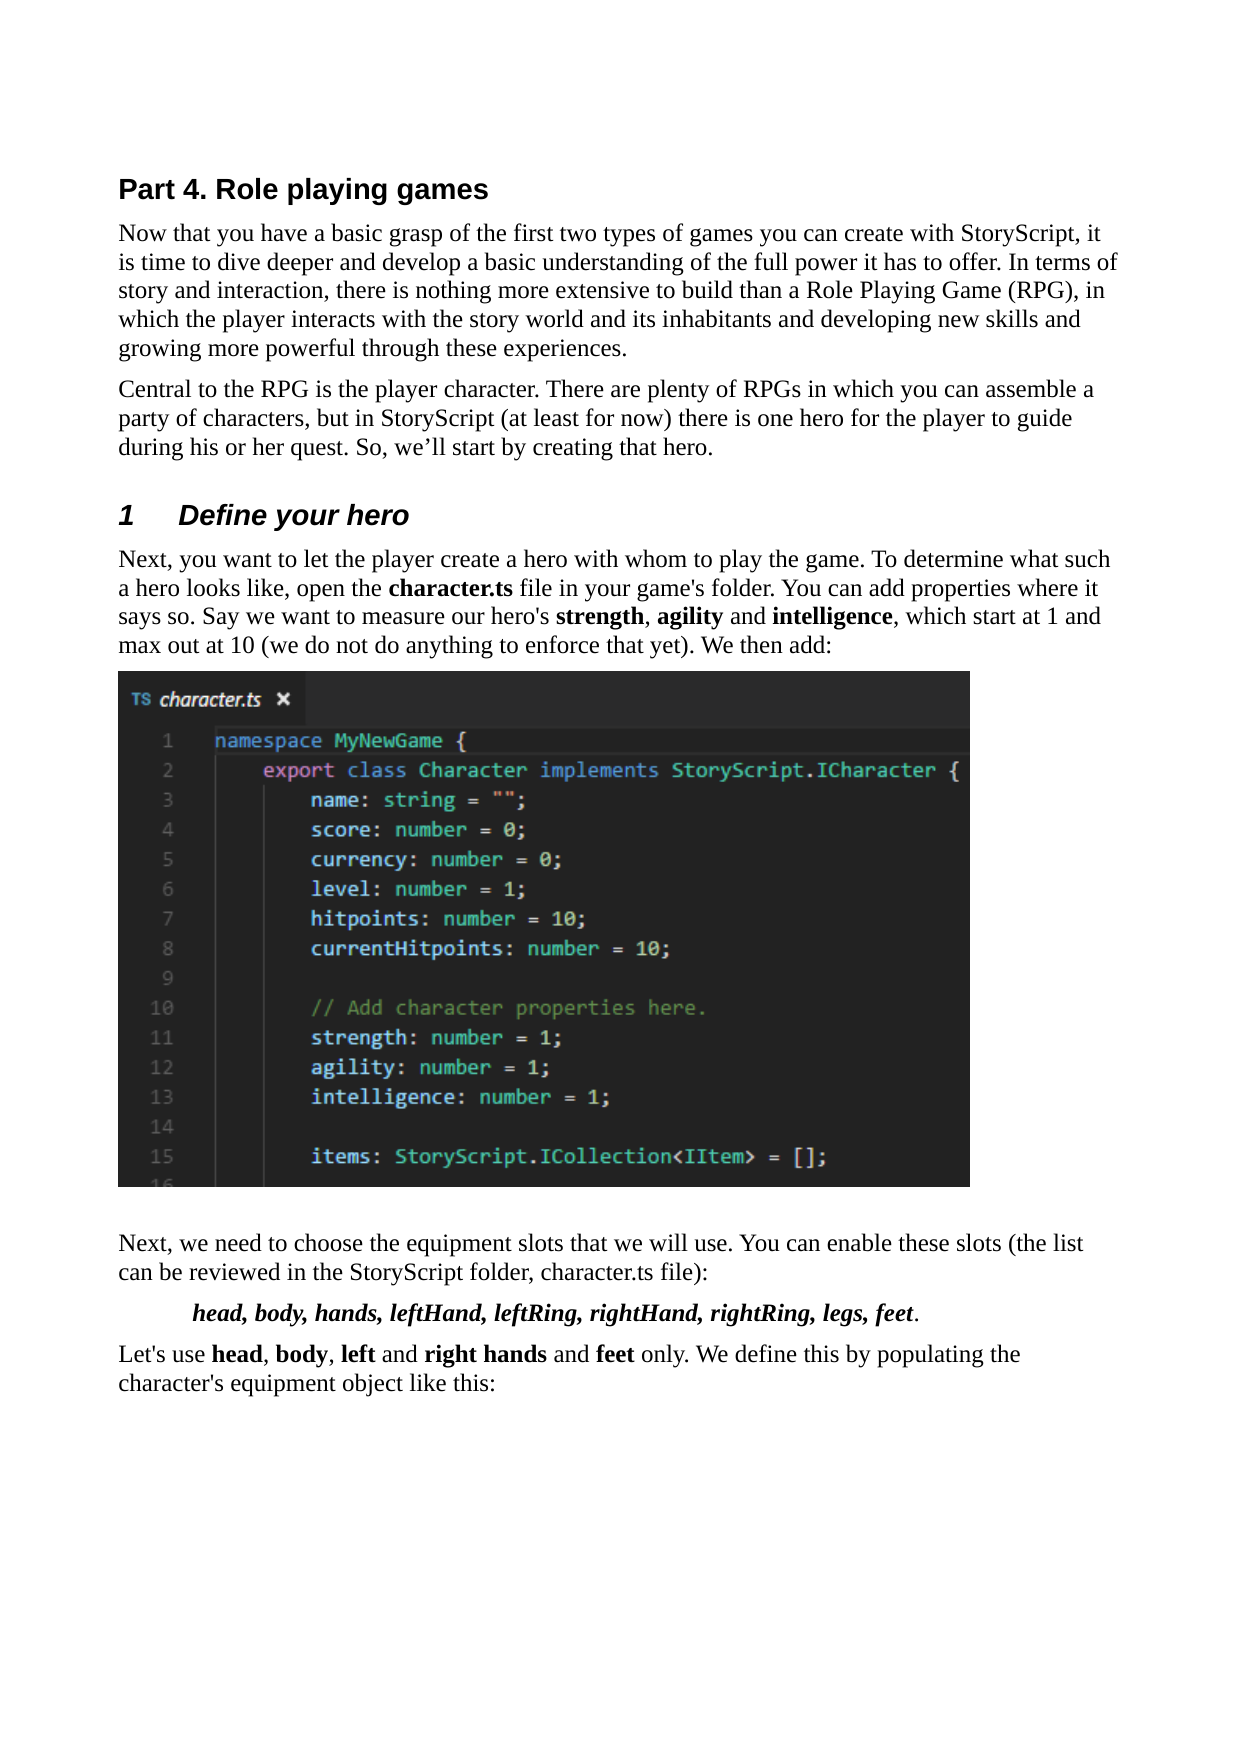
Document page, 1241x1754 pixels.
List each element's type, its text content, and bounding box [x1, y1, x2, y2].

text Central to the RPG is the player character. There are plenty of RPGs in which you can assemble a party of characters, but in StoryScript (at least for now) there is one hero for the player to guide during his or her quest. So, we’ll start by creating that hero. [118, 374, 1122, 460]
text Let's use head, body, left and right hands and feet only. We define this by populating the character's equipment object like this: [118, 1339, 1122, 1397]
text head, body, hands, leftHand, leftRing, rightHand, rightRing, legs, feet. [118, 1298, 1122, 1327]
text Next, you want to let the player create a hero with whom to play the game. To determine what such a hero looks like, open the character.ts file in your game's folder. You can add properties where it says so. Say we want to measure our hero's strength, agility and intelligence, which start at 1 and max out at 10 (we do not do anything to enforce that yet). We then add: [118, 544, 1122, 659]
subtitle Define your hero [118, 498, 1122, 531]
subtitle Part 4. Role playing games [118, 172, 1122, 205]
text Now that you have a basic grasp of the first two types of games you can create with StoryScript, it is time to dive deeper and develop a basic understanding of the full power it has to offer. In terms of story and interaction, there is nothing more extensive to build than a Role Playing Game (RPG), in which the player interacts with the story world and its inhabitants and developing new skills and growing more powerful through these experiences. [118, 218, 1122, 362]
text Next, we need to choose the equipment slots that we will use. You can enable these slots (the list can be reviewed in the StoryScript folder, character.ts file): [118, 1228, 1122, 1286]
